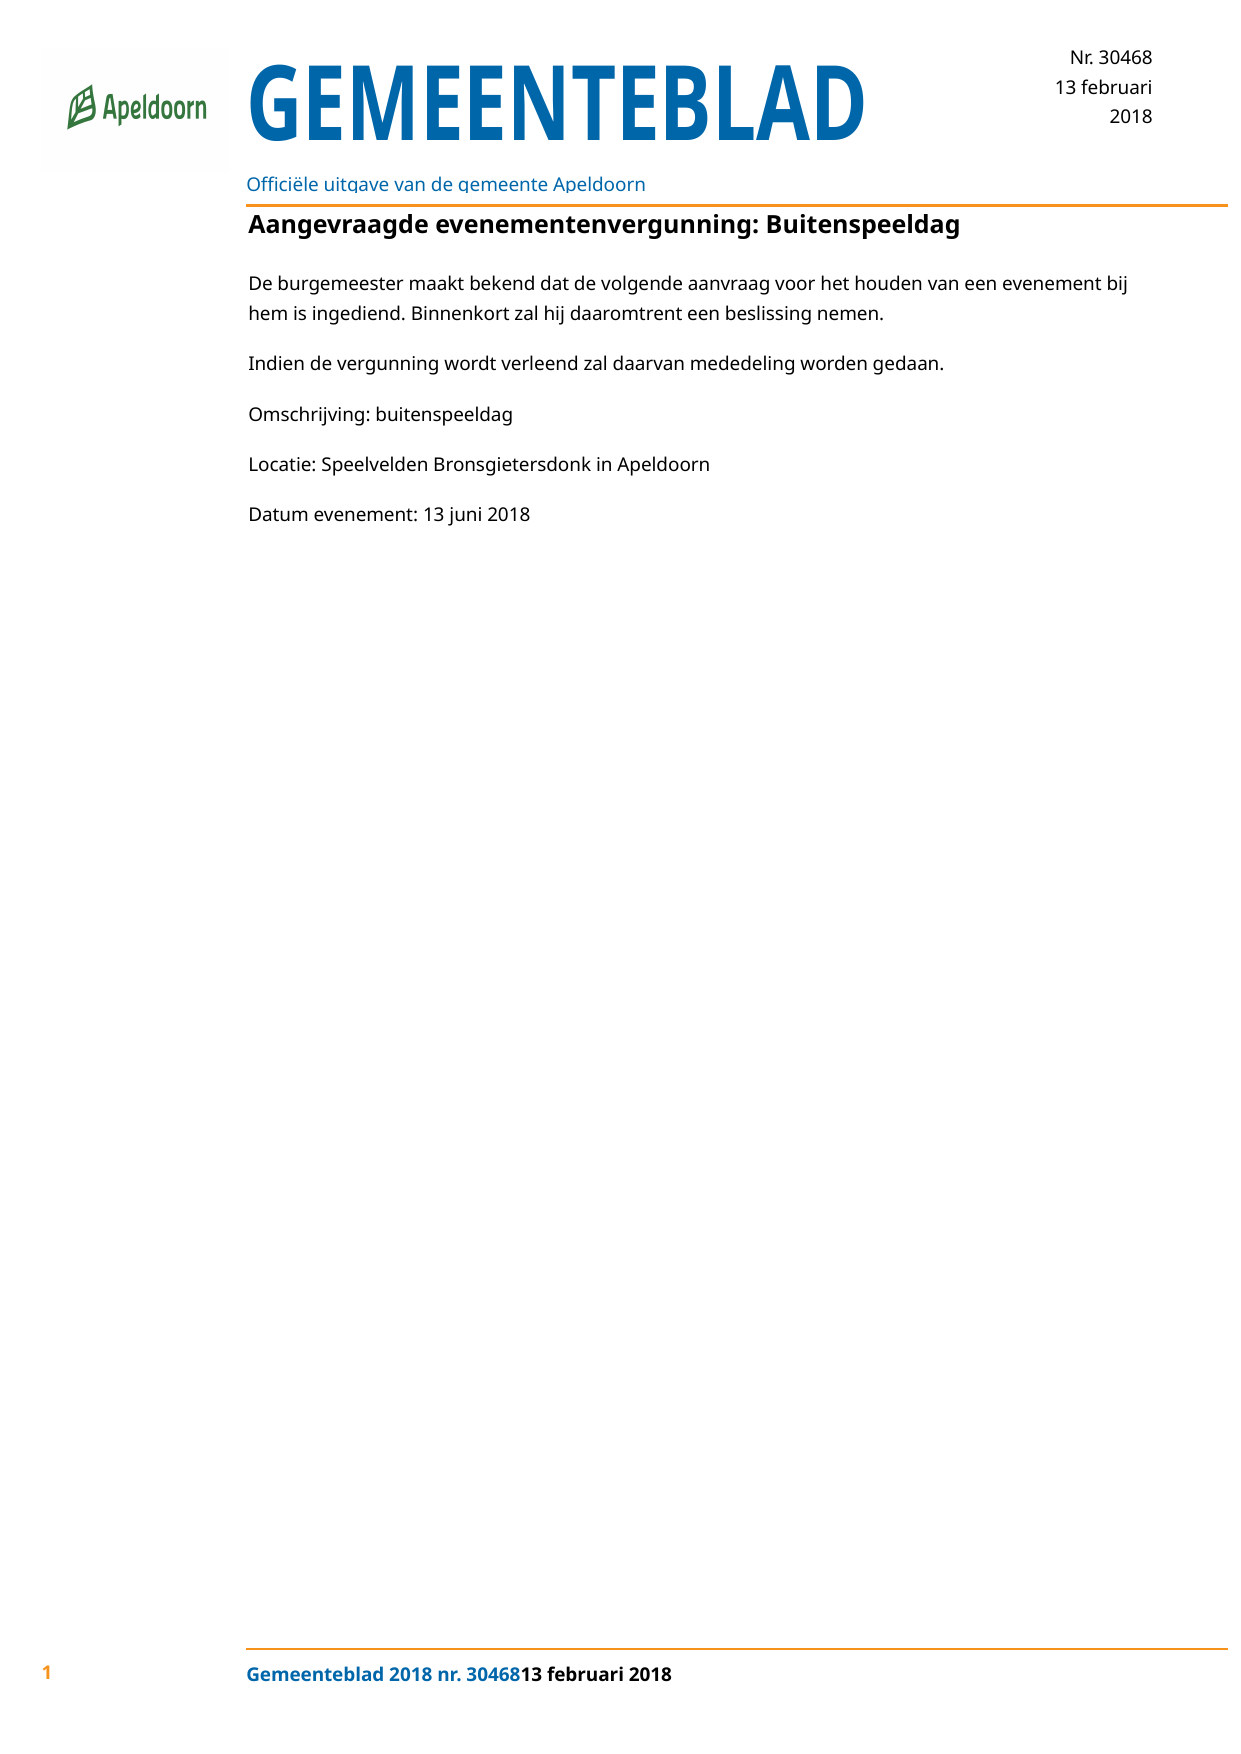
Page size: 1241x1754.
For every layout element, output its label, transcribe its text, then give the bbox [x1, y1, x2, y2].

picture [41, 47, 231, 172]
text Locatie: Speelvelden Bronsgietersdonk in Apeldoorn [248, 451, 1152, 477]
text De burgemeester maakt bekend dat de volgende aanvraag voor het houden van een evenement bij hem is ingediend. Binnenkort zal hij daaromtrent een beslissing nemen. [248, 270, 1152, 326]
text Datum evenement: 13 juni 2018 [248, 502, 1152, 527]
text Omschrijving: buitenspeeldag [248, 401, 1152, 426]
text Aangevraagde evenementenvergunning: Buitenspeeldag [248, 207, 1152, 241]
text Indien de vergunning wordt verleend zal daarvan mededeling worden gedaan. [248, 350, 1152, 376]
